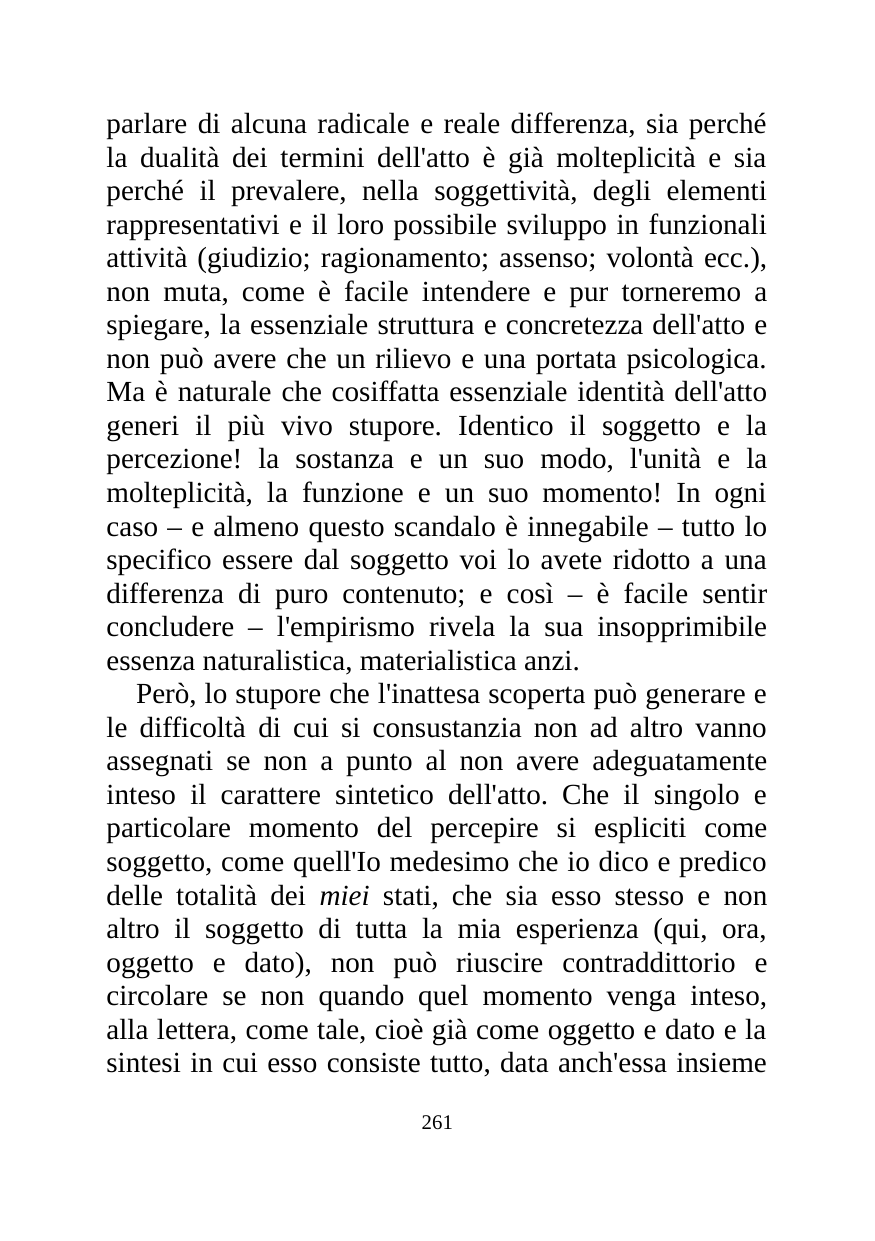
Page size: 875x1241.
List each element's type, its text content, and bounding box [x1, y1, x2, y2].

text Però, lo stupore che l'inattesa scoperta può generare e le difficoltà di cui si consustanzia non ad altro vanno assegnati se non a punto al non avere adeguatamente inteso il carattere sintetico dell'atto. Che il singolo e particolare momento del percepire si espliciti come soggetto, come quell'Io medesimo che io dico e predico delle totalità dei miei stati, che sia esso stesso e non altro il soggetto di tutta la mia esperienza (qui, ora, oggetto e dato), non può riuscire contraddittorio e circolare se non quando quel momento venga inteso, alla lettera, come tale, cioè già come oggetto e dato e la sintesi in cui esso consiste tutto, data anch'essa insieme [106, 676, 768, 1079]
text parlare di alcuna radicale e reale differenza, sia perché la dualità dei termini dell'atto è già molteplicità e sia perché il prevalere, nella soggettività, degli elementi rappresentativi e il loro possibile sviluppo in funzionali attività (giudizio; ragionamento; assenso; volontà ecc.), non muta, come è facile intendere e pur torneremo a spiegare, la essenziale struttura e concretezza dell'atto e non può avere che un rilievo e una portata psicologica. Ma è naturale che cosiffatta essenziale identità dell'atto generi il più vivo stupore. Identico il soggetto e la percezione! la sostanza e un suo modo, l'unità e la molteplicità, la funzione e un suo momento! In ogni caso – e almeno questo scandalo è innegabile – tutto lo specifico essere dal soggetto voi lo avete ridotto a una differenza di puro contenuto; e così – è facile sentir concludere – l'empirismo rivela la sua insopprimibile essenza naturalistica, materialistica anzi. [106, 106, 768, 676]
